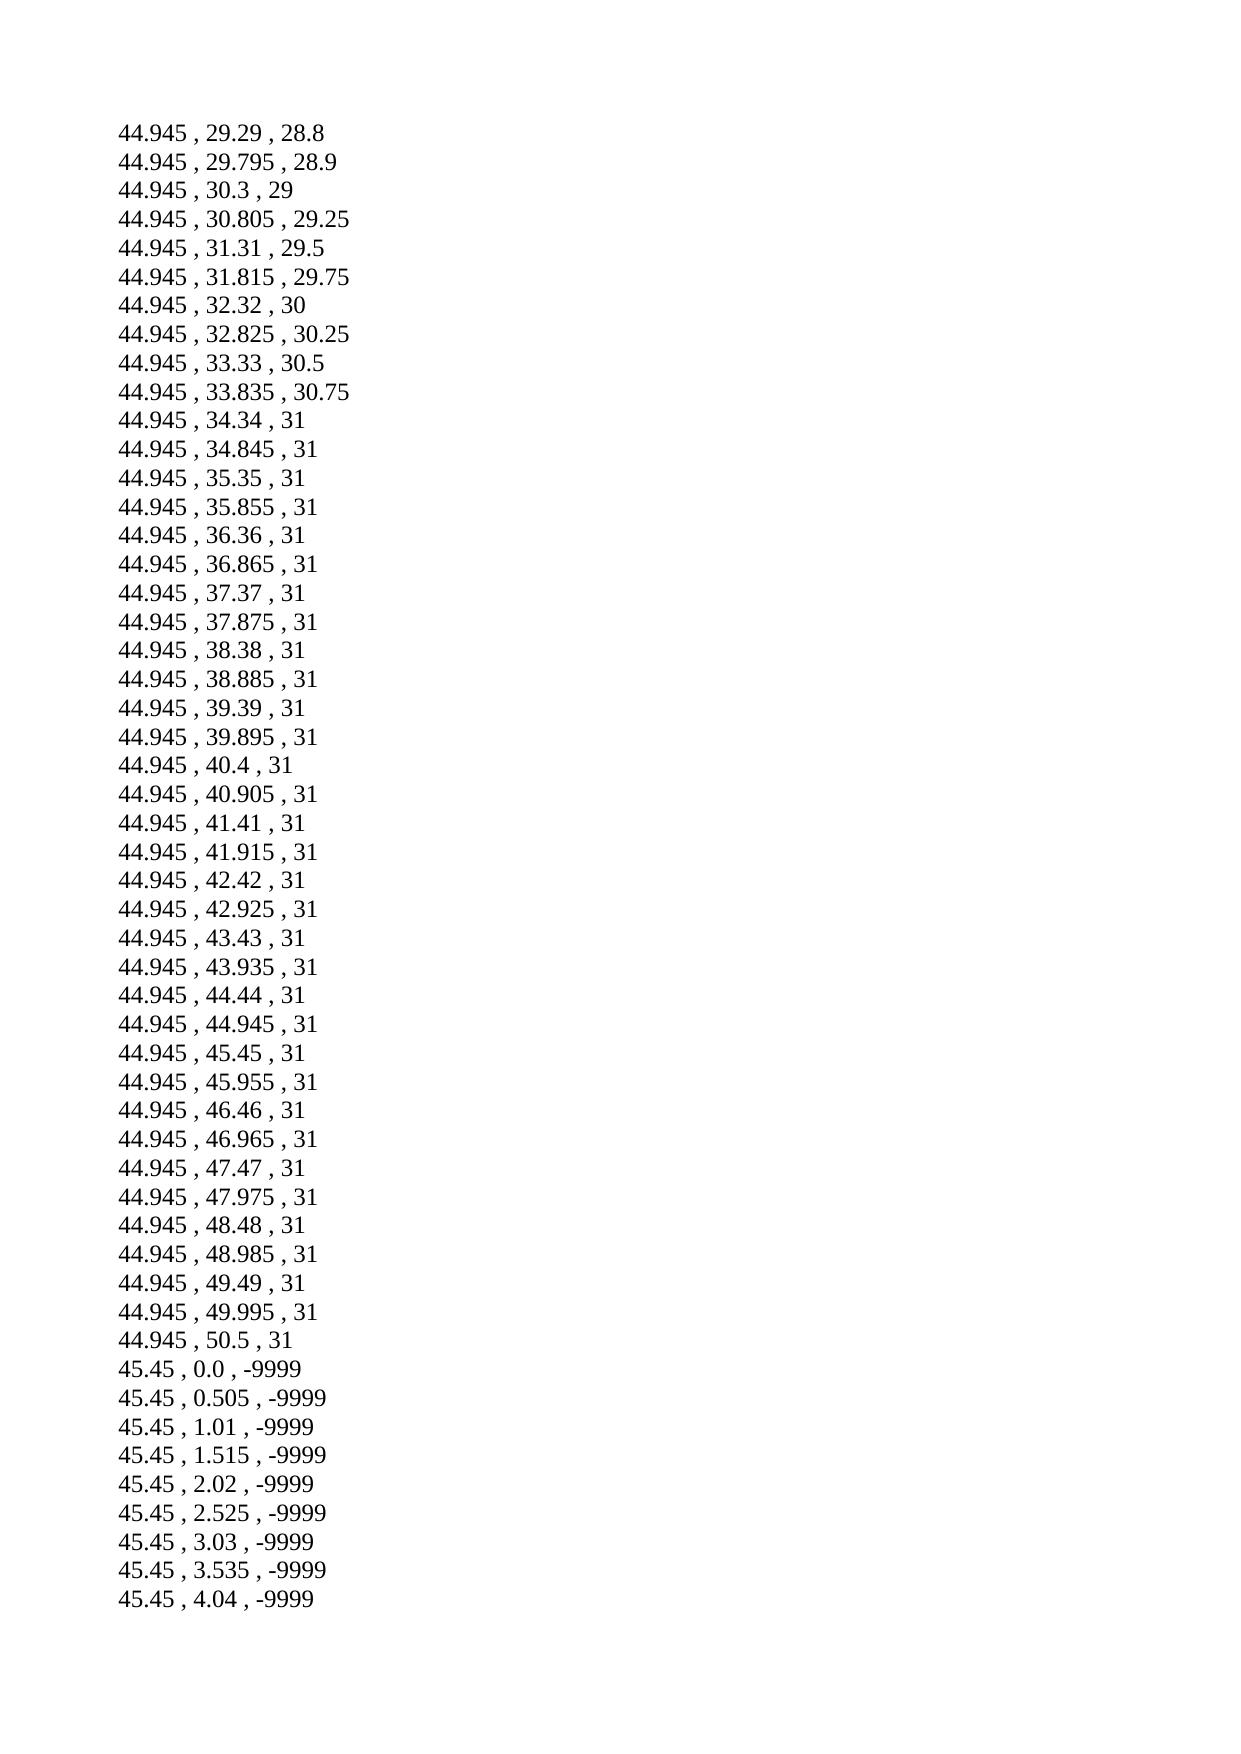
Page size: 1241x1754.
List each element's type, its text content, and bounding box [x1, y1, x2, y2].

text 44.945 , 40.905 , 31 [118, 779, 1122, 808]
text 44.945 , 48.48 , 31 [118, 1211, 1122, 1239]
text 44.945 , 44.945 , 31 [118, 1009, 1122, 1038]
text 44.945 , 30.805 , 29.25 [118, 204, 1122, 233]
text 44.945 , 29.29 , 28.8 [118, 118, 1122, 147]
text 45.45 , 4.04 , -9999 [118, 1584, 1122, 1613]
text 44.945 , 38.38 , 31 [118, 636, 1122, 664]
text 44.945 , 39.39 , 31 [118, 693, 1122, 722]
text 45.45 , 2.525 , -9999 [118, 1498, 1122, 1527]
text 44.945 , 31.815 , 29.75 [118, 262, 1122, 291]
text 44.945 , 41.915 , 31 [118, 837, 1122, 866]
text 44.945 , 45.45 , 31 [118, 1038, 1122, 1067]
text 44.945 , 46.46 , 31 [118, 1096, 1122, 1124]
text 44.945 , 49.49 , 31 [118, 1268, 1122, 1297]
text 44.945 , 42.42 , 31 [118, 866, 1122, 894]
text 44.945 , 32.825 , 30.25 [118, 319, 1122, 348]
text 44.945 , 43.43 , 31 [118, 923, 1122, 952]
text 44.945 , 44.44 , 31 [118, 981, 1122, 1009]
text 45.45 , 0.0 , -9999 [118, 1354, 1122, 1383]
text 44.945 , 42.925 , 31 [118, 894, 1122, 923]
text 44.945 , 34.34 , 31 [118, 406, 1122, 434]
text 44.945 , 36.865 , 31 [118, 549, 1122, 578]
text 45.45 , 0.505 , -9999 [118, 1383, 1122, 1412]
text 45.45 , 2.02 , -9999 [118, 1469, 1122, 1498]
text 44.945 , 47.47 , 31 [118, 1153, 1122, 1182]
text 44.945 , 33.33 , 30.5 [118, 348, 1122, 377]
text 45.45 , 1.515 , -9999 [118, 1441, 1122, 1469]
text 44.945 , 47.975 , 31 [118, 1182, 1122, 1211]
text 44.945 , 30.3 , 29 [118, 176, 1122, 204]
text 44.945 , 37.37 , 31 [118, 578, 1122, 607]
text 44.945 , 32.32 , 30 [118, 291, 1122, 319]
text 44.945 , 46.965 , 31 [118, 1124, 1122, 1153]
text 45.45 , 3.535 , -9999 [118, 1556, 1122, 1584]
text 45.45 , 3.03 , -9999 [118, 1527, 1122, 1556]
text 44.945 , 34.845 , 31 [118, 434, 1122, 463]
text 44.945 , 33.835 , 30.75 [118, 377, 1122, 406]
text 44.945 , 35.855 , 31 [118, 492, 1122, 521]
text 44.945 , 35.35 , 31 [118, 463, 1122, 492]
text 44.945 , 50.5 , 31 [118, 1326, 1122, 1354]
text 44.945 , 49.995 , 31 [118, 1297, 1122, 1326]
text 44.945 , 37.875 , 31 [118, 607, 1122, 636]
text 44.945 , 36.36 , 31 [118, 521, 1122, 549]
text 44.945 , 43.935 , 31 [118, 952, 1122, 981]
text 44.945 , 39.895 , 31 [118, 722, 1122, 751]
text 44.945 , 31.31 , 29.5 [118, 233, 1122, 262]
text 44.945 , 45.955 , 31 [118, 1067, 1122, 1096]
text 44.945 , 38.885 , 31 [118, 664, 1122, 693]
text 44.945 , 40.4 , 31 [118, 751, 1122, 779]
text 44.945 , 48.985 , 31 [118, 1239, 1122, 1268]
text 44.945 , 29.795 , 28.9 [118, 147, 1122, 176]
text 45.45 , 1.01 , -9999 [118, 1412, 1122, 1441]
text 44.945 , 41.41 , 31 [118, 808, 1122, 837]
